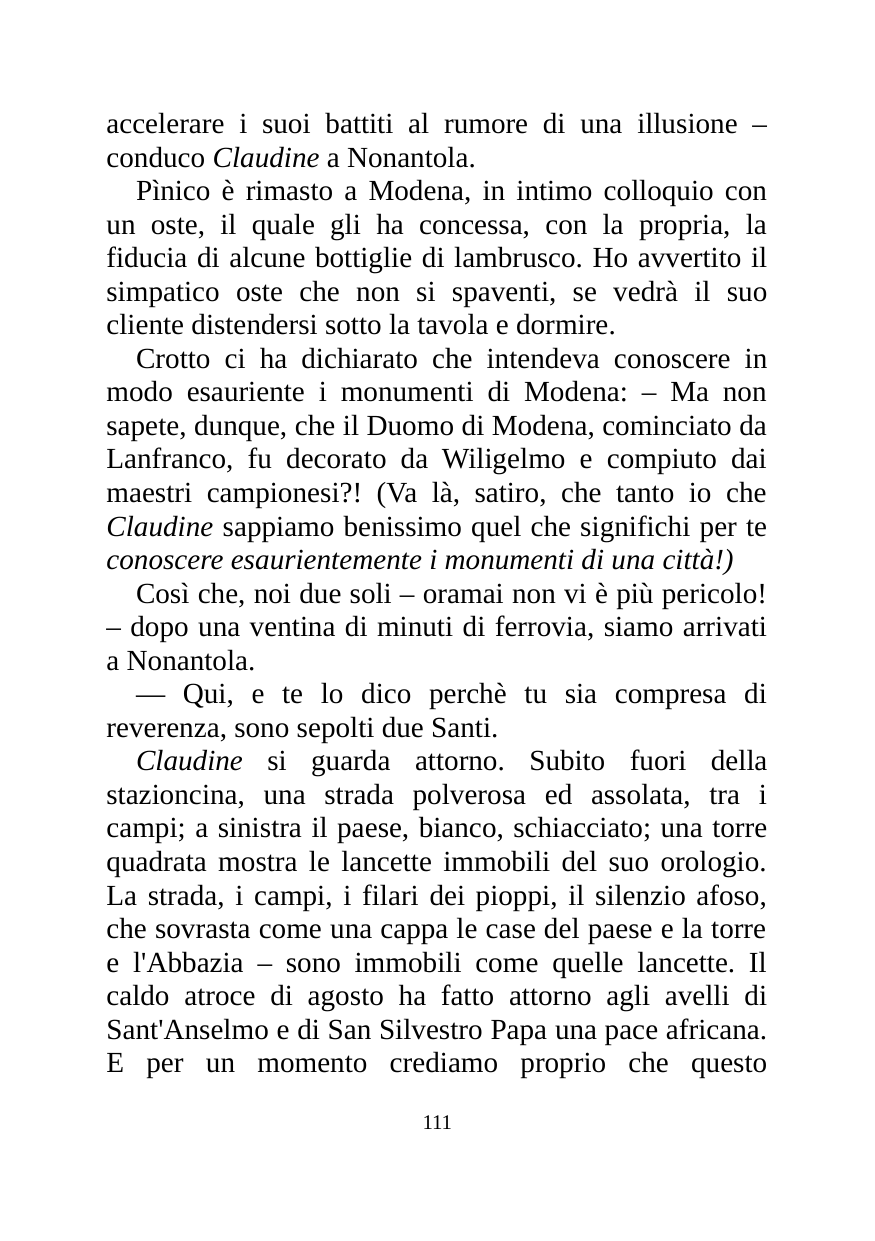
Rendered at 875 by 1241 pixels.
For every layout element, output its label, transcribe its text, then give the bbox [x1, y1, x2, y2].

text accelerare i suoi battiti al rumore di una illusione – conduco Claudine a Nonantola. [106, 106, 768, 173]
text Claudine si guarda attorno. Subito fuori della stazioncina, una strada polverosa ed assolata, tra i campi; a sinistra il paese, bianco, schiacciato; una torre quadrata mostra le lancette immobili del suo orologio. La strada, i campi, i filari dei pioppi, il silenzio afoso, che sovrasta come una cappa le case del paese e la torre e l'Abbazia – sono immobili come quelle lancette. Il caldo atroce di agosto ha fatto attorno agli avelli di Sant'Anselmo e di San Silvestro Papa una pace africana. E per un momento crediamo proprio che questo [106, 743, 768, 1079]
text — Qui, e te lo dico perchè tu sia compresa di reverenza, sono sepolti due Santi. [106, 676, 768, 743]
text Così che, noi due soli – oramai non vi è più pericolo! – dopo una ventina di minuti di ferrovia, siamo arrivati a Nonantola. [106, 576, 768, 676]
text Crotto ci ha dichiarato che intendeva conoscere in modo esauriente i monumenti di Modena: – Ma non sapete, dunque, che il Duomo di Modena, cominciato da Lanfranco, fu decorato da Wiligelmo e compiuto dai maestri campionesi?! (Va là, satiro, che tanto io che Claudine sappiamo benissimo quel che significhi per te conoscere esaurientemente i monumenti di una città!) [106, 341, 768, 576]
text Pìnico è rimasto a Modena, in intimo colloquio con un oste, il quale gli ha concessa, con la propria, la fiducia di alcune bottiglie di lambrusco. Ho avvertito il simpatico oste che non si spaventi, se vedrà il suo cliente distendersi sotto la tavola e dormire. [106, 173, 768, 341]
